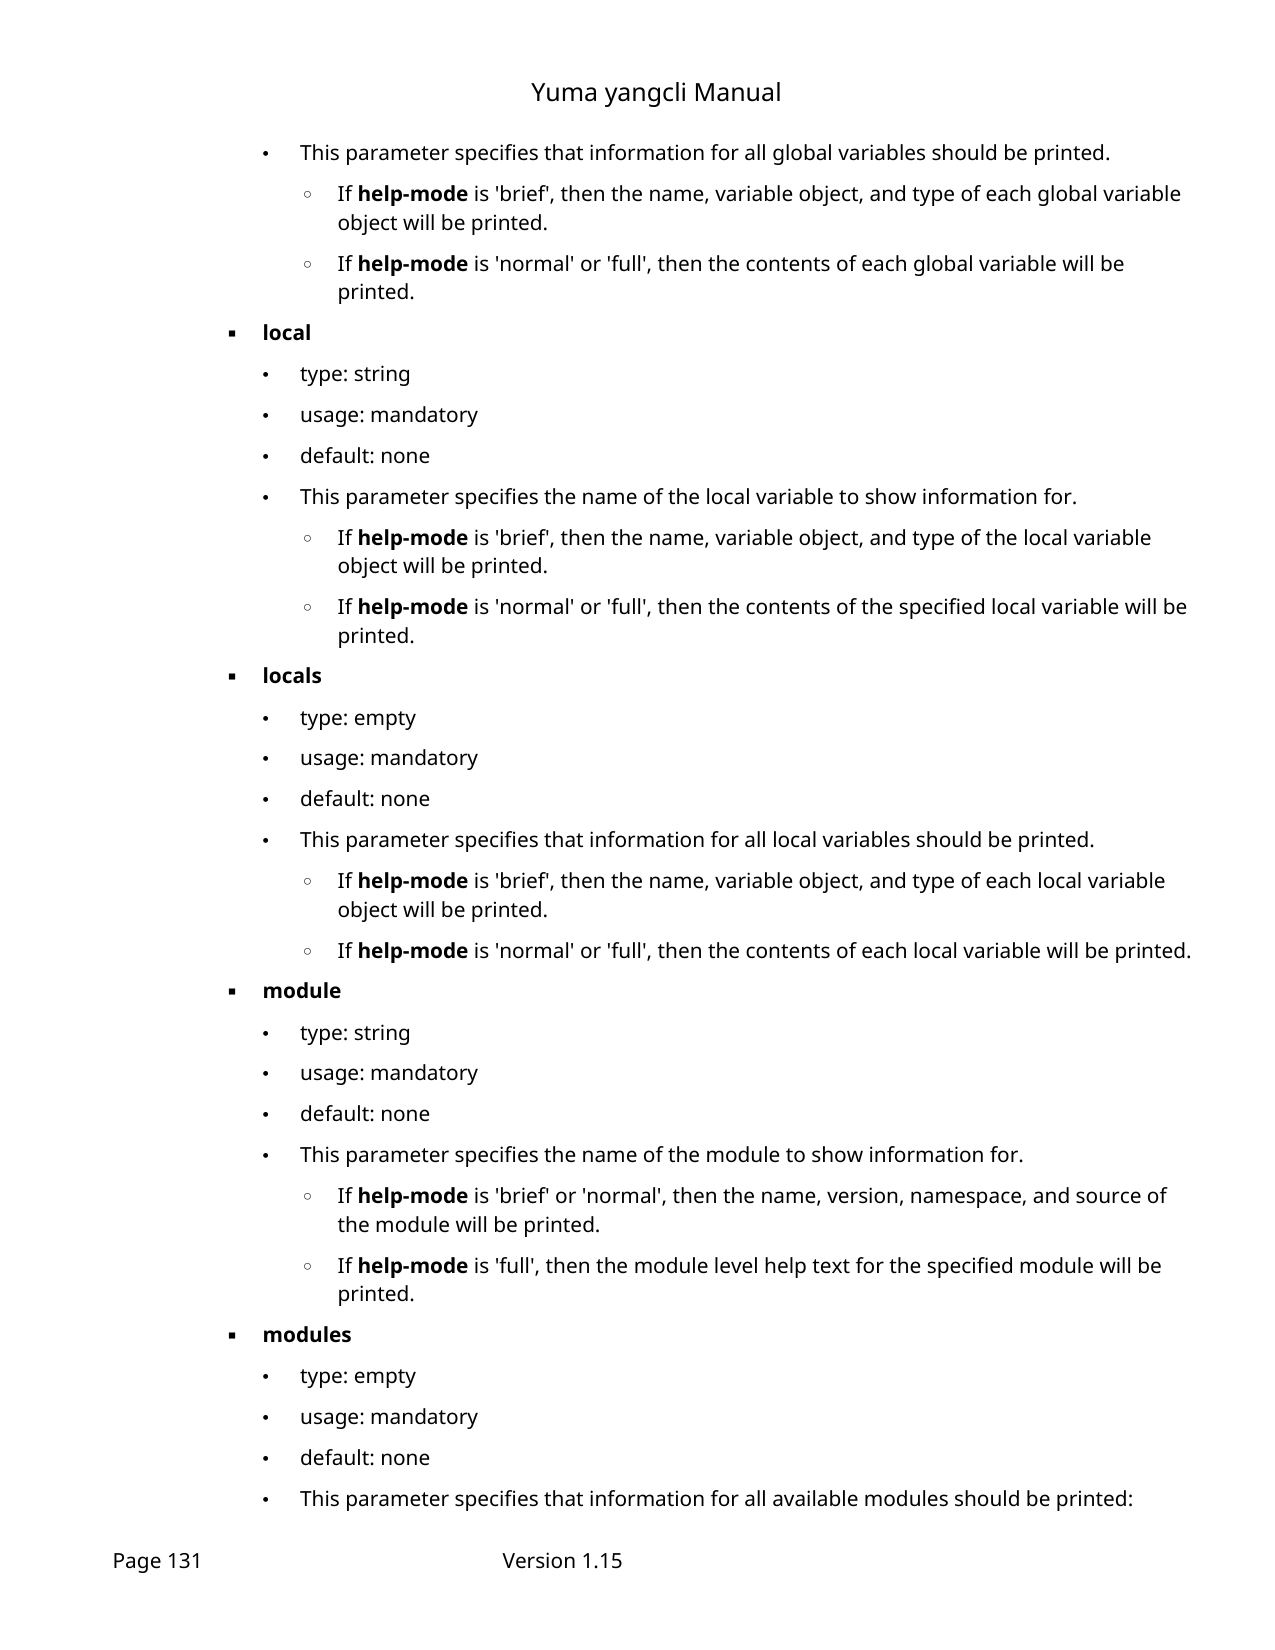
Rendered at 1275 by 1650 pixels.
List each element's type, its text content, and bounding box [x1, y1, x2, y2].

list If help-mode is 'brief', then the name, variable object, and type of each local variable object will be printed. [300, 866, 1200, 923]
list If help-mode is 'normal' or 'full', then the contents of the specified local variable will be printed. [300, 592, 1200, 649]
list default: none [262, 1443, 1200, 1471]
list If help-mode is 'normal' or 'full', then the contents of each local variable will be printed. [300, 936, 1200, 964]
list If help-mode is 'brief', then the name, variable object, and type of each global variable object will be printed. [300, 179, 1200, 236]
list This parameter specifies that information for all local variables should be printed. [262, 825, 1200, 854]
list default: none [262, 441, 1200, 469]
list This parameter specifies the name of the module to show information for. [262, 1140, 1200, 1169]
list This parameter specifies that information for all global variables should be printed. [262, 138, 1200, 167]
list usage: mandatory [262, 1402, 1200, 1430]
list local [225, 318, 1200, 347]
list default: none [262, 784, 1200, 813]
list type: empty [262, 703, 1200, 731]
list usage: mandatory [262, 1058, 1200, 1087]
list If help-mode is 'brief' or 'normal', then the name, version, namespace, and source of the module will be printed. [300, 1181, 1200, 1238]
list usage: mandatory [262, 743, 1200, 772]
list This parameter specifies that information for all available modules should be printed: [262, 1484, 1200, 1512]
list type: empty [262, 1361, 1200, 1389]
list locals [225, 662, 1200, 690]
list modules [225, 1320, 1200, 1348]
list If help-mode is 'full', then the module level help text for the specified module will be printed. [300, 1251, 1200, 1308]
list If help-mode is 'brief', then the name, variable object, and type of the local variable object will be printed. [300, 523, 1200, 580]
list This parameter specifies the name of the local variable to show information for. [262, 482, 1200, 510]
list module [225, 977, 1200, 1005]
list default: none [262, 1099, 1200, 1128]
list type: string [262, 1018, 1200, 1046]
list If help-mode is 'normal' or 'full', then the contents of each global variable will be printed. [300, 249, 1200, 306]
list type: string [262, 359, 1200, 388]
list usage: mandatory [262, 400, 1200, 428]
